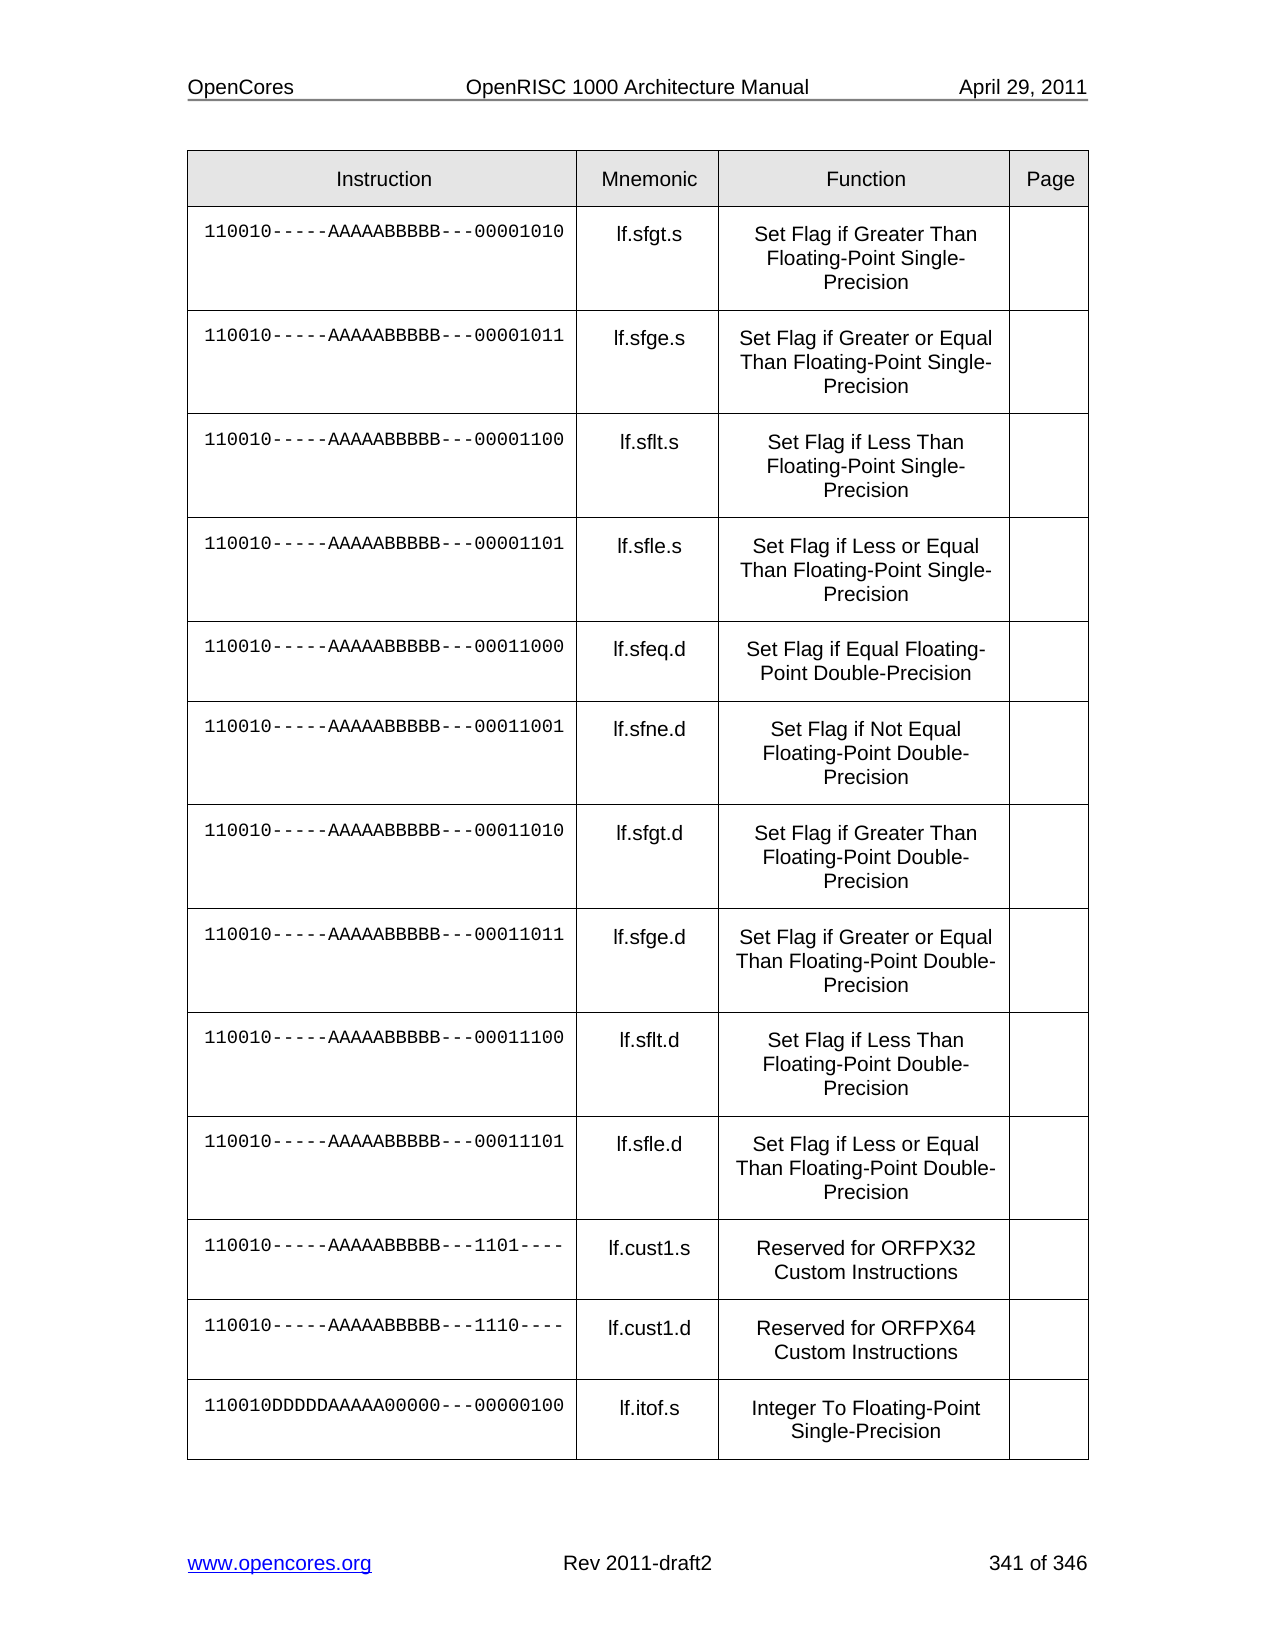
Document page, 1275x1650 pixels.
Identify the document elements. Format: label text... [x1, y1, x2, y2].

table_cell Set Flag if Less or Equal Than Floating-Point Double-Precision [719, 1117, 1009, 1219]
table_cell 110010-----AAAAABBBBB---00001011 [188, 311, 576, 413]
table_cell Set Flag if Not Equal Floating-Point Double-Precision [719, 702, 1009, 804]
table_cell [1010, 1300, 1088, 1379]
table_cell 110010-----AAAAABBBBB---00011001 [188, 702, 576, 804]
table_cell lf.sfne.d [577, 702, 718, 804]
table_cell 110010-----AAAAABBBBB---00001010 [188, 207, 576, 309]
table_cell Set Flag if Less Than Floating-Point Single-Precision [719, 414, 1009, 517]
table_cell lf.cust1.s [577, 1220, 718, 1299]
table_cell [1010, 1013, 1088, 1116]
table_cell lf.sflt.s [577, 414, 718, 517]
table_cell lf.itof.s [577, 1380, 718, 1459]
table_cell [1010, 909, 1088, 1012]
table_cell Set Flag if Less or Equal Than Floating-Point Single-Precision [719, 518, 1009, 621]
table_cell [1010, 805, 1088, 908]
table_cell 110010-----AAAAABBBBB---00011011 [188, 909, 576, 1012]
table_cell [1010, 1220, 1088, 1299]
table_cell Reserved for ORFPX64 Custom Instructions [719, 1300, 1009, 1379]
table_cell lf.sfgt.s [577, 207, 718, 309]
table_cell Reserved for ORFPX32 Custom Instructions [719, 1220, 1009, 1299]
table_cell 110010-----AAAAABBBBB---1101---- [188, 1220, 576, 1299]
table_cell Set Flag if Greater Than Floating-Point Single-Precision [719, 207, 1009, 309]
table_cell 110010-----AAAAABBBBB---00011000 [188, 622, 576, 701]
table_cell Set Flag if Greater Than Floating-Point Double-Precision [719, 805, 1009, 908]
table_header Instruction [188, 151, 576, 206]
table_header Page [1010, 151, 1088, 206]
table_cell [1010, 622, 1088, 701]
table_cell lf.sfle.s [577, 518, 718, 621]
table_cell [1010, 518, 1088, 621]
table_cell Set Flag if Equal Floating-Point Double-Precision [719, 622, 1009, 701]
table_header Mnemonic [577, 151, 718, 206]
table_cell 110010-----AAAAABBBBB---00011010 [188, 805, 576, 908]
table_cell 110010-----AAAAABBBBB---00011100 [188, 1013, 576, 1116]
table_cell lf.sfeq.d [577, 622, 718, 701]
table_cell lf.sfgt.d [577, 805, 718, 908]
table_cell [1010, 414, 1088, 517]
table_cell 110010-----AAAAABBBBB---00001100 [188, 414, 576, 517]
table_cell 110010-----AAAAABBBBB---00001101 [188, 518, 576, 621]
table_cell 110010-----AAAAABBBBB---00011101 [188, 1117, 576, 1219]
table_header Function [719, 151, 1009, 206]
table_cell Set Flag if Less Than Floating-Point Double-Precision [719, 1013, 1009, 1116]
table_cell [1010, 1380, 1088, 1459]
table_cell Integer To Floating-Point Single-Precision [719, 1380, 1009, 1459]
table_cell Set Flag if Greater or Equal Than Floating-Point Double-Precision [719, 909, 1009, 1012]
table_cell Set Flag if Greater or Equal Than Floating-Point Single-Precision [719, 311, 1009, 413]
table_cell [1010, 702, 1088, 804]
table_cell [1010, 1117, 1088, 1219]
table_cell lf.sfle.d [577, 1117, 718, 1219]
table_cell 110010DDDDDAAAAA00000---00000100 [188, 1380, 576, 1459]
table_cell 110010-----AAAAABBBBB---1110---- [188, 1300, 576, 1379]
table_cell lf.sfge.s [577, 311, 718, 413]
table_cell lf.cust1.d [577, 1300, 718, 1379]
table_cell lf.sfge.d [577, 909, 718, 1012]
table_cell [1010, 311, 1088, 413]
table_cell [1010, 207, 1088, 309]
table_cell lf.sflt.d [577, 1013, 718, 1116]
